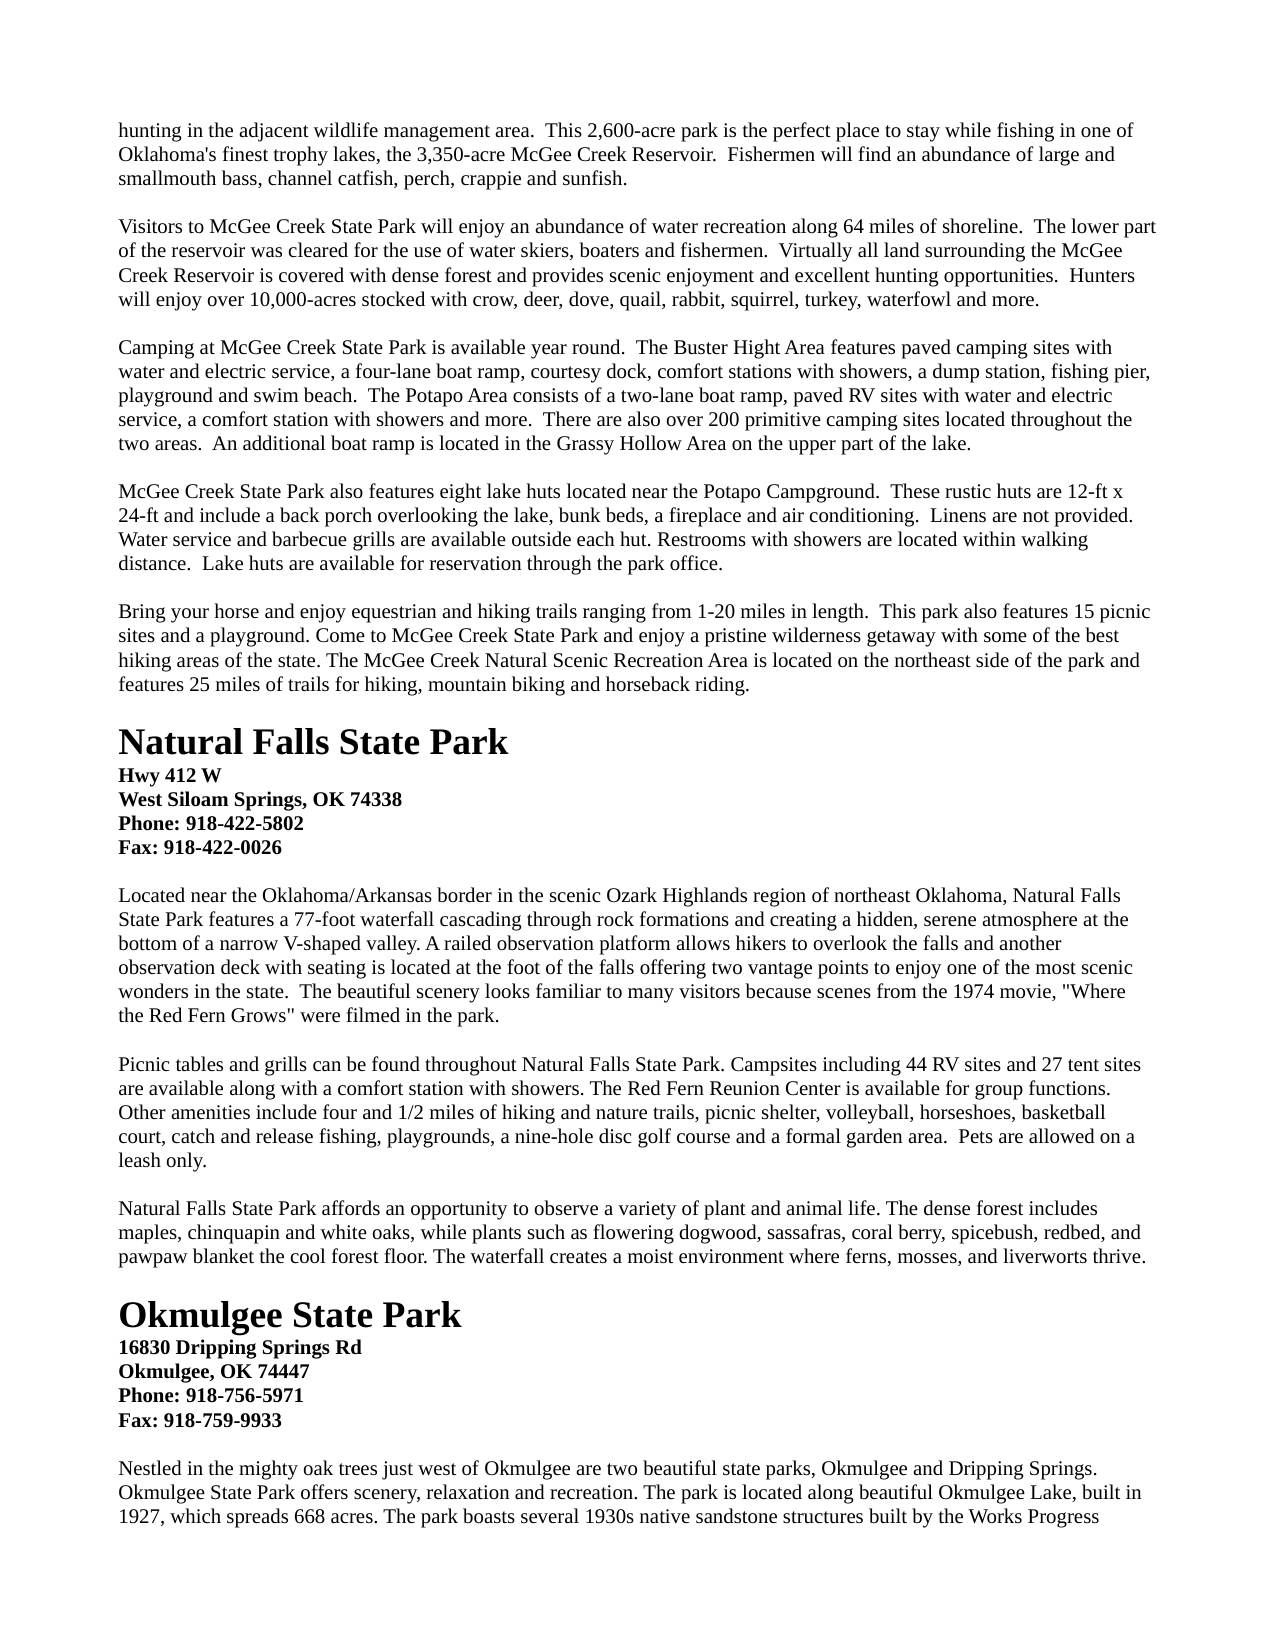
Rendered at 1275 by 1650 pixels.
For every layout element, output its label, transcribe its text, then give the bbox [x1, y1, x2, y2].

text Bring your horse and enjoy equestrian and hiking trails ranging from 1-20 miles in length. This park also features 15 picnic sites and a playground. Come to McGee Creek State Park and enjoy a pristine wilderness getaway with some of the best hiking areas of the state. The McGee Creek Natural Scenic Recreation Area is located on the northeast side of the park and features 25 miles of trails for hiking, mountain biking and horseback riding. [118, 599, 1157, 696]
text Natural Falls State Park affords an opportunity to observe a variety of plant and animal life. The dense forest includes maples, chinquapin and white oaks, while plants such as flowering dogwood, sassafras, coral berry, spicebush, redbed, and pawpaw blanket the cool forest floor. The waterfall creates a moist environment where ferns, mosses, and liverworts thrive. [118, 1196, 1157, 1268]
text Visitors to McGee Creek State Park will enjoy an abundance of water recreation along 64 miles of shoreline. The lower part of the reservoir was cleared for the use of water skiers, boaters and fishermen. Virtually all land surrounding the McGee Creek Reservoir is covered with dense forest and provides scenic enjoyment and excellent hunting opportunities. Hunters will enjoy over 10,000-acres stocked with crow, deer, dove, quail, rabbit, squirrel, turkey, waterfowl and more. [118, 214, 1157, 311]
text Fax: 918-422-0026 [118, 835, 1157, 859]
text 16830 Dripping Springs Rd [118, 1335, 1157, 1359]
text West Siloam Springs, OK 74338 [118, 787, 1157, 811]
text Hwy 412 W [118, 763, 1157, 787]
text Okmulgee State Park [118, 1292, 1157, 1335]
text Picnic tables and grills can be found throughout Natural Falls State Park. Campsites including 44 RV sites and 27 tent sites are available along with a comfort station with showers. The Red Fern Reunion Center is available for group functions. Other amenities include four and 1/2 miles of hiking and nature trails, picnic shelter, volleyball, horseshoes, basketball court, catch and release fishing, playgrounds, a nine-hole disc golf course and a formal garden area. Pets are allowed on a leash only. [118, 1052, 1157, 1172]
text Fax: 918-759-9933 [118, 1407, 1157, 1432]
text hunting in the adjacent wildlife management area. This 2,600-acre park is the perfect place to stay while fishing in one of Oklahoma's finest trophy lakes, the 3,350-acre McGee Creek Reservoir. Fishermen will find an abundance of large and smallmouth bass, channel catfish, perch, crappie and sunfish. [118, 118, 1157, 190]
text Nestled in the mighty oak trees just west of Okmulgee are two beautiful state parks, Okmulgee and Dripping Springs. Okmulgee State Park offers scenery, relaxation and recreation. The park is located along beautiful Okmulgee Lake, built in 1927, which spreads 668 acres. The park boasts several 1930s native sandstone structures built by the Works Progress [118, 1456, 1157, 1528]
text Phone: 918-422-5802 [118, 811, 1157, 835]
text Natural Falls State Park [118, 720, 1157, 763]
text Okmulgee, OK 74447 [118, 1359, 1157, 1383]
text McGee Creek State Park also features eight lake huts located near the Potapo Campground. These rustic huts are 12-ft x 24-ft and include a back porch overlooking the lake, bunk beds, a fireplace and air conditioning. Linens are not provided. Water service and barbecue grills are available outside each hut. Restrooms with showers are located within walking distance. Lake huts are available for reservation through the park office. [118, 479, 1157, 575]
text Phone: 918-756-5971 [118, 1383, 1157, 1407]
text Camping at McGee Creek State Park is available year round. The Buster Hight Area features paved camping sites with water and electric service, a four-lane boat ramp, courtesy dock, comfort stations with showers, a dump station, fishing pier, playground and swim beach. The Potapo Area consists of a two-lane boat ramp, paved RV sites with water and electric service, a comfort station with showers and more. There are also over 200 primitive camping sites located throughout the two areas. An additional boat ramp is located in the Grassy Hollow Area on the upper part of the lake. [118, 335, 1157, 455]
text Located near the Oklahoma/Arkansas border in the scenic Ozark Highlands region of northeast Oklahoma, Natural Falls State Park features a 77-foot waterfall cascading through rock formations and creating a hidden, serene atmosphere at the bottom of a narrow V-shaped valley. A railed observation platform allows hikers to overlook the falls and another observation deck with seating is located at the foot of the falls offering two vantage points to enjoy one of the most scenic wonders in the state. The beautiful scenery looks familiar to many visitors because scenes from the 1974 movie, "Where the Red Fern Grows" were filmed in the park. [118, 883, 1157, 1027]
